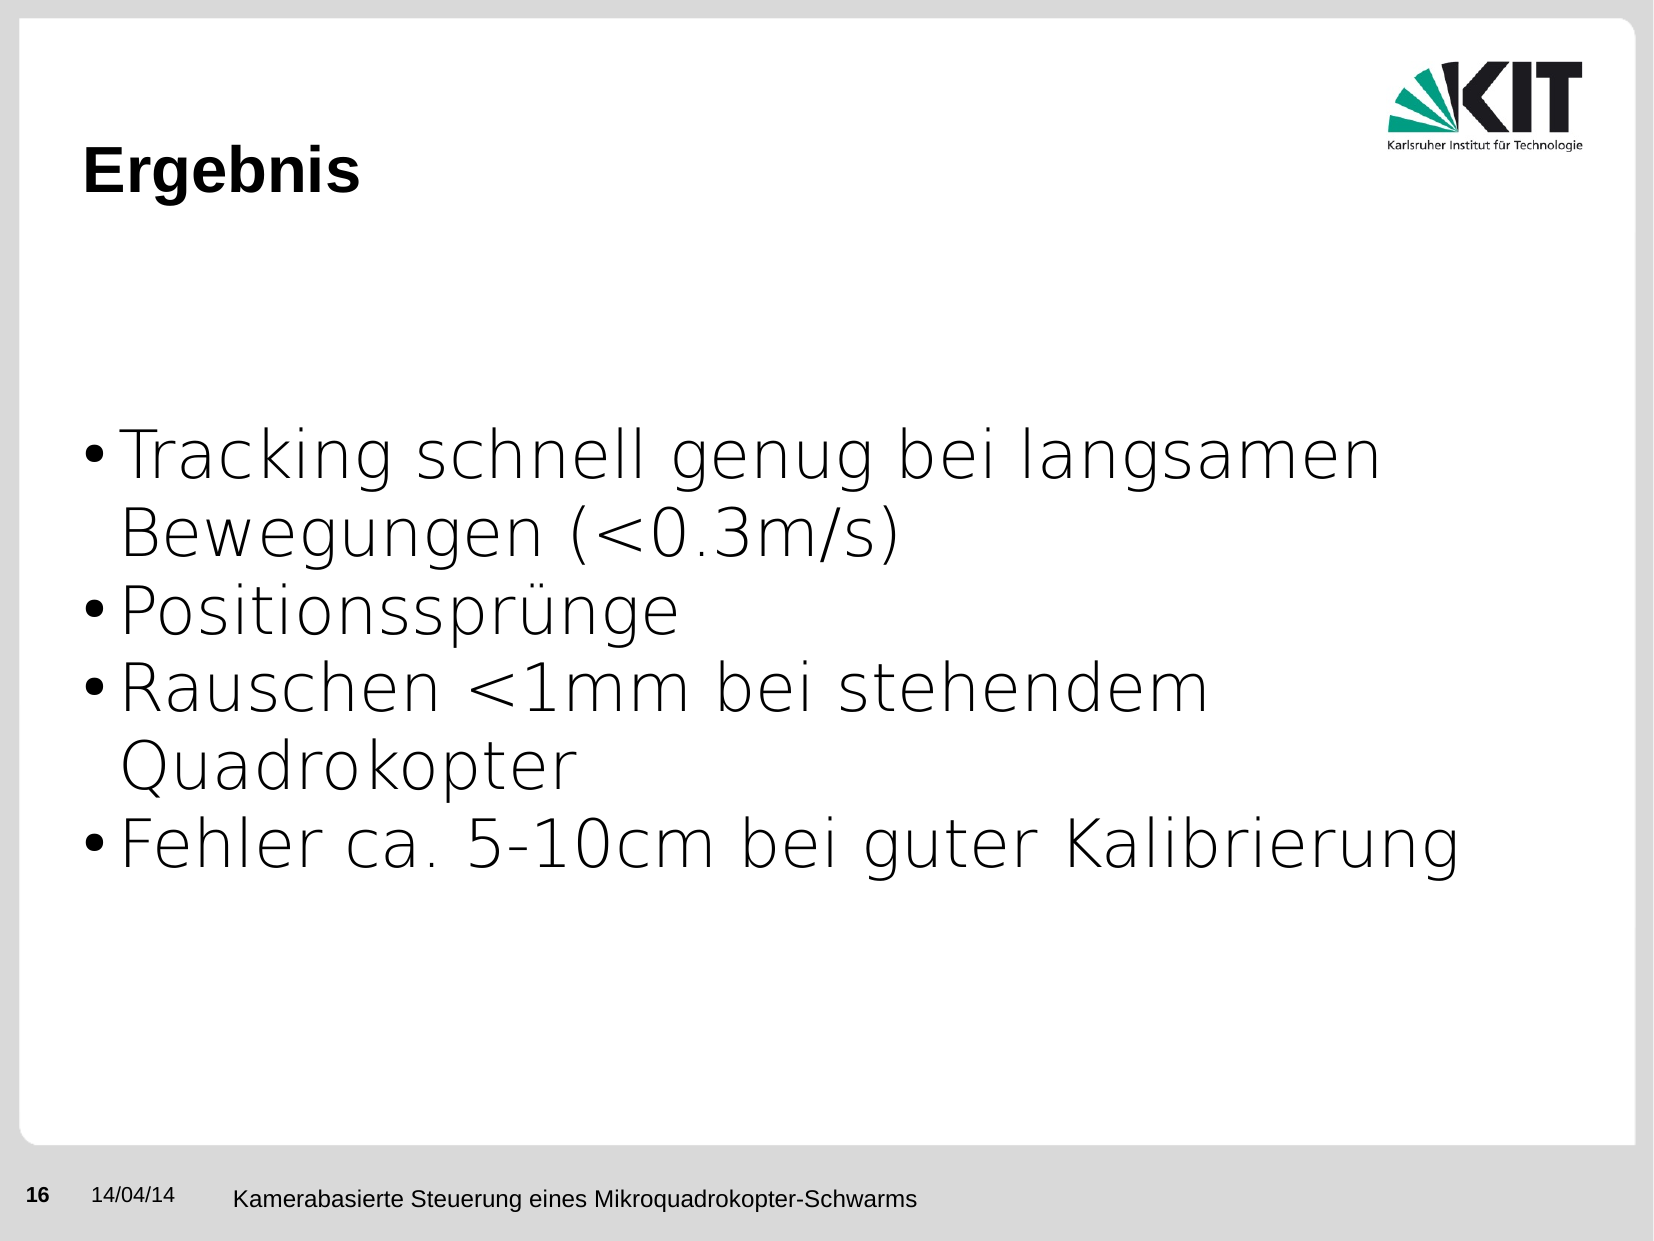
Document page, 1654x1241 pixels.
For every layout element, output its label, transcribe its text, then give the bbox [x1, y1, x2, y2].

subtitle Tracking schnell genug bei langsamen Bewegungen (<0.3m/s) Positionssprünge Rauschen <1mm bei stehendem Quadrokopter Fehler ca. 5-10cm bei guter Kalibrierung [82, 290, 1571, 1010]
picture [0, 0, 1654, 1241]
title Ergebnis [82, 49, 1571, 257]
